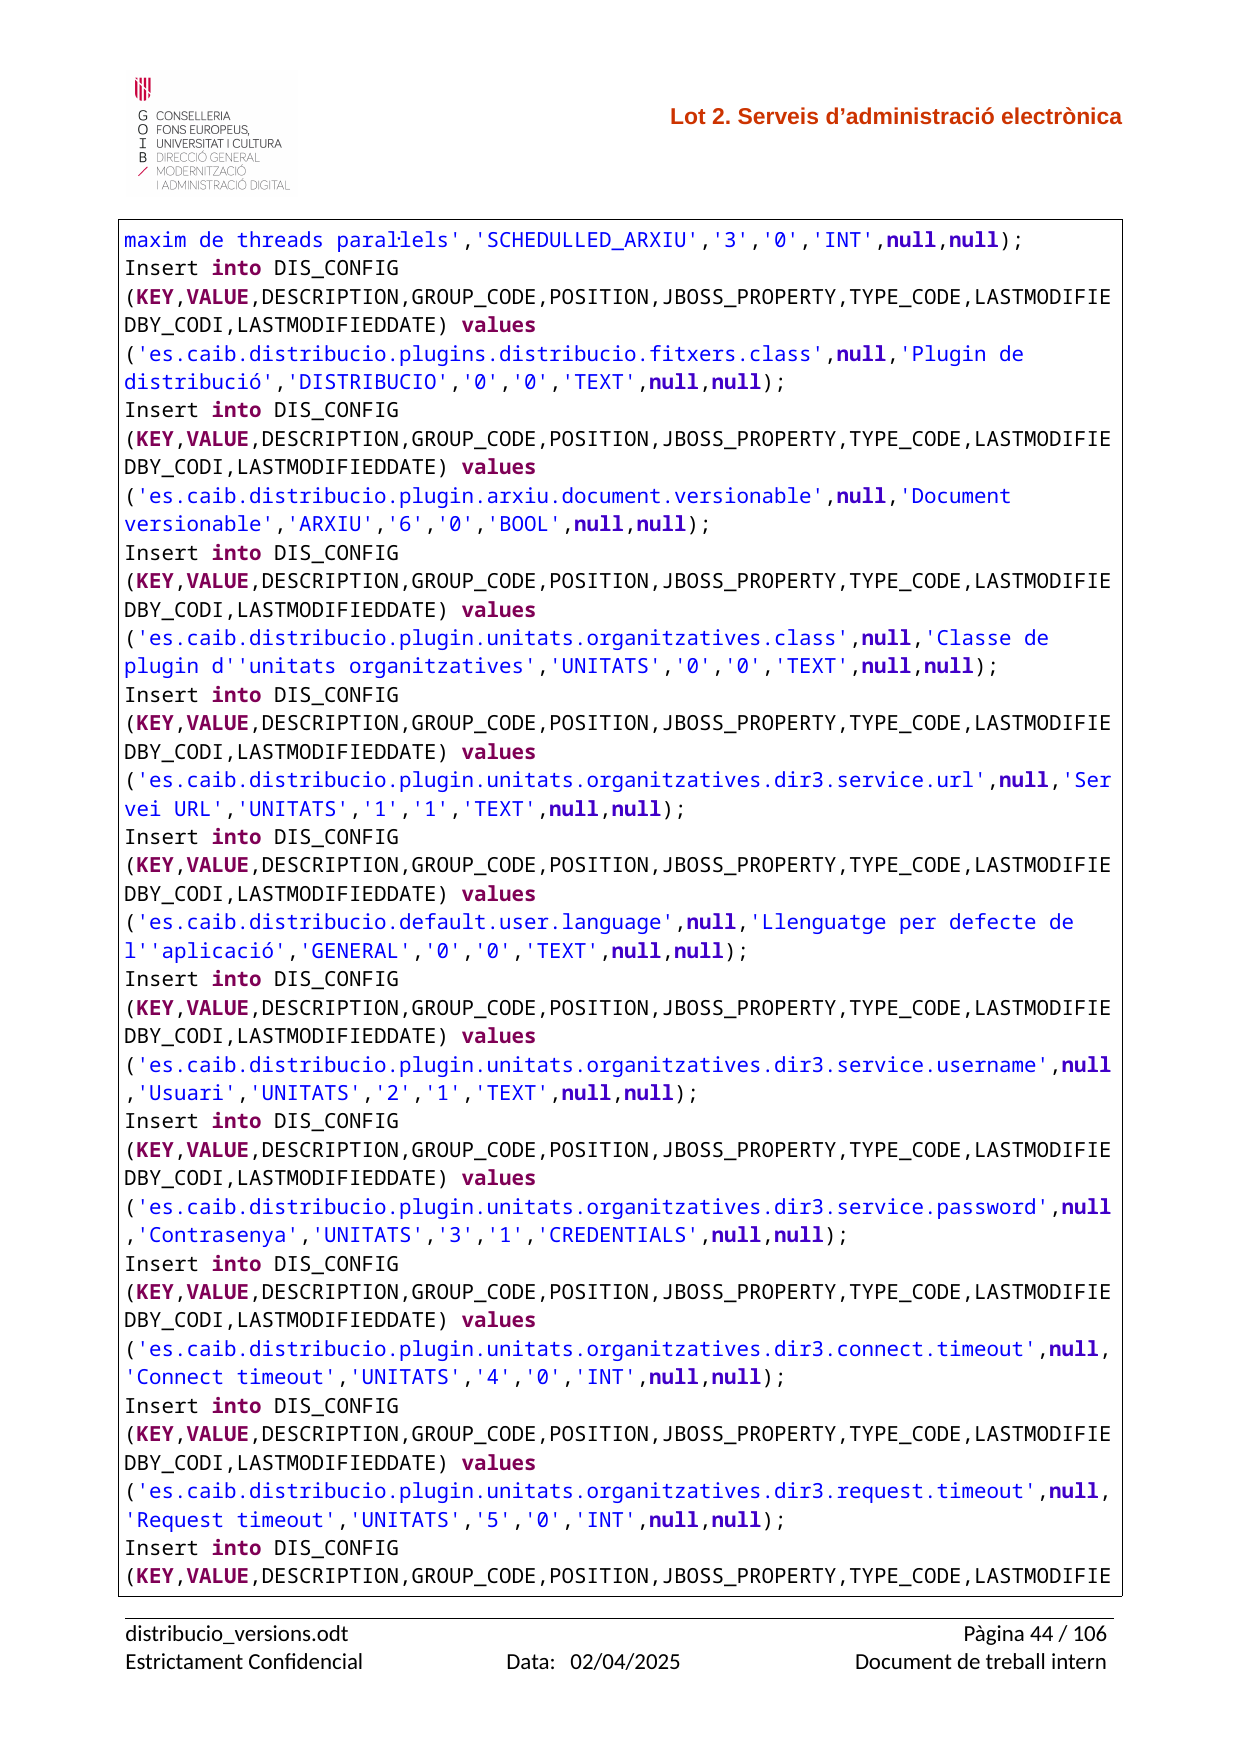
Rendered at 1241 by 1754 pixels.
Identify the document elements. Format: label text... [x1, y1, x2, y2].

picture [126, 70, 299, 197]
table_header maxim de threads paral·lels','SCHEDULLED_ARXIU','3','0','INT',null,null); Insert into DIS_CONFIG (KEY,VALUE,DESCRIPTION,GROUP_CODE,POSITION,JBOSS_PROPERTY,TYPE_CODE,LASTMODIFIEDBY_CODI,LASTMODIFIEDDATE) values ('es.caib.distribucio.plugins.distribucio.fitxers.class',null,'Plugin de distribució','DISTRIBUCIO','0','0','TEXT',null,null); Insert into DIS_CONFIG (KEY,VALUE,DESCRIPTION,GROUP_CODE,POSITION,JBOSS_PROPERTY,TYPE_CODE,LASTMODIFIEDBY_CODI,LASTMODIFIEDDATE) values ('es.caib.distribucio.plugin.arxiu.document.versionable',null,'Document versionable','ARXIU','6','0','BOOL',null,null); Insert into DIS_CONFIG (KEY,VALUE,DESCRIPTION,GROUP_CODE,POSITION,JBOSS_PROPERTY,TYPE_CODE,LASTMODIFIEDBY_CODI,LASTMODIFIEDDATE) values ('es.caib.distribucio.plugin.unitats.organitzatives.class',null,'Classe de plugin d''unitats organitzatives','UNITATS','0','0','TEXT',null,null); Insert into DIS_CONFIG (KEY,VALUE,DESCRIPTION,GROUP_CODE,POSITION,JBOSS_PROPERTY,TYPE_CODE,LASTMODIFIEDBY_CODI,LASTMODIFIEDDATE) values ('es.caib.distribucio.plugin.unitats.organitzatives.dir3.service.url',null,'Servei URL','UNITATS','1','1','TEXT',null,null); Insert into DIS_CONFIG (KEY,VALUE,DESCRIPTION,GROUP_CODE,POSITION,JBOSS_PROPERTY,TYPE_CODE,LASTMODIFIEDBY_CODI,LASTMODIFIEDDATE) values ('es.caib.distribucio.default.user.language',null,'Llenguatge per defecte de l''aplicació','GENERAL','0','0','TEXT',null,null); Insert into DIS_CONFIG (KEY,VALUE,DESCRIPTION,GROUP_CODE,POSITION,JBOSS_PROPERTY,TYPE_CODE,LASTMODIFIEDBY_CODI,LASTMODIFIEDDATE) values ('es.caib.distribucio.plugin.unitats.organitzatives.dir3.service.username',null,'Usuari','UNITATS','2','1','TEXT',null,null); Insert into DIS_CONFIG (KEY,VALUE,DESCRIPTION,GROUP_CODE,POSITION,JBOSS_PROPERTY,TYPE_CODE,LASTMODIFIEDBY_CODI,LASTMODIFIEDDATE) values ('es.caib.distribucio.plugin.unitats.organitzatives.dir3.service.password',null,'Contrasenya','UNITATS','3','1','CREDENTIALS',null,null); Insert into DIS_CONFIG (KEY,VALUE,DESCRIPTION,GROUP_CODE,POSITION,JBOSS_PROPERTY,TYPE_CODE,LASTMODIFIEDBY_CODI,LASTMODIFIEDDATE) values ('es.caib.distribucio.plugin.unitats.organitzatives.dir3.connect.timeout',null,'Connect timeout','UNITATS','4','0','INT',null,null); Insert into DIS_CONFIG (KEY,VALUE,DESCRIPTION,GROUP_CODE,POSITION,JBOSS_PROPERTY,TYPE_CODE,LASTMODIFIEDBY_CODI,LASTMODIFIEDDATE) values ('es.caib.distribucio.plugin.unitats.organitzatives.dir3.request.timeout',null,'Request timeout','UNITATS','5','0','INT',null,null); Insert into DIS_CONFIG (KEY,VALUE,DESCRIPTION,GROUP_CODE,POSITION,JBOSS_PROPERTY,TYPE_CODE,LASTMODIFIE [119, 220, 1122, 1596]
